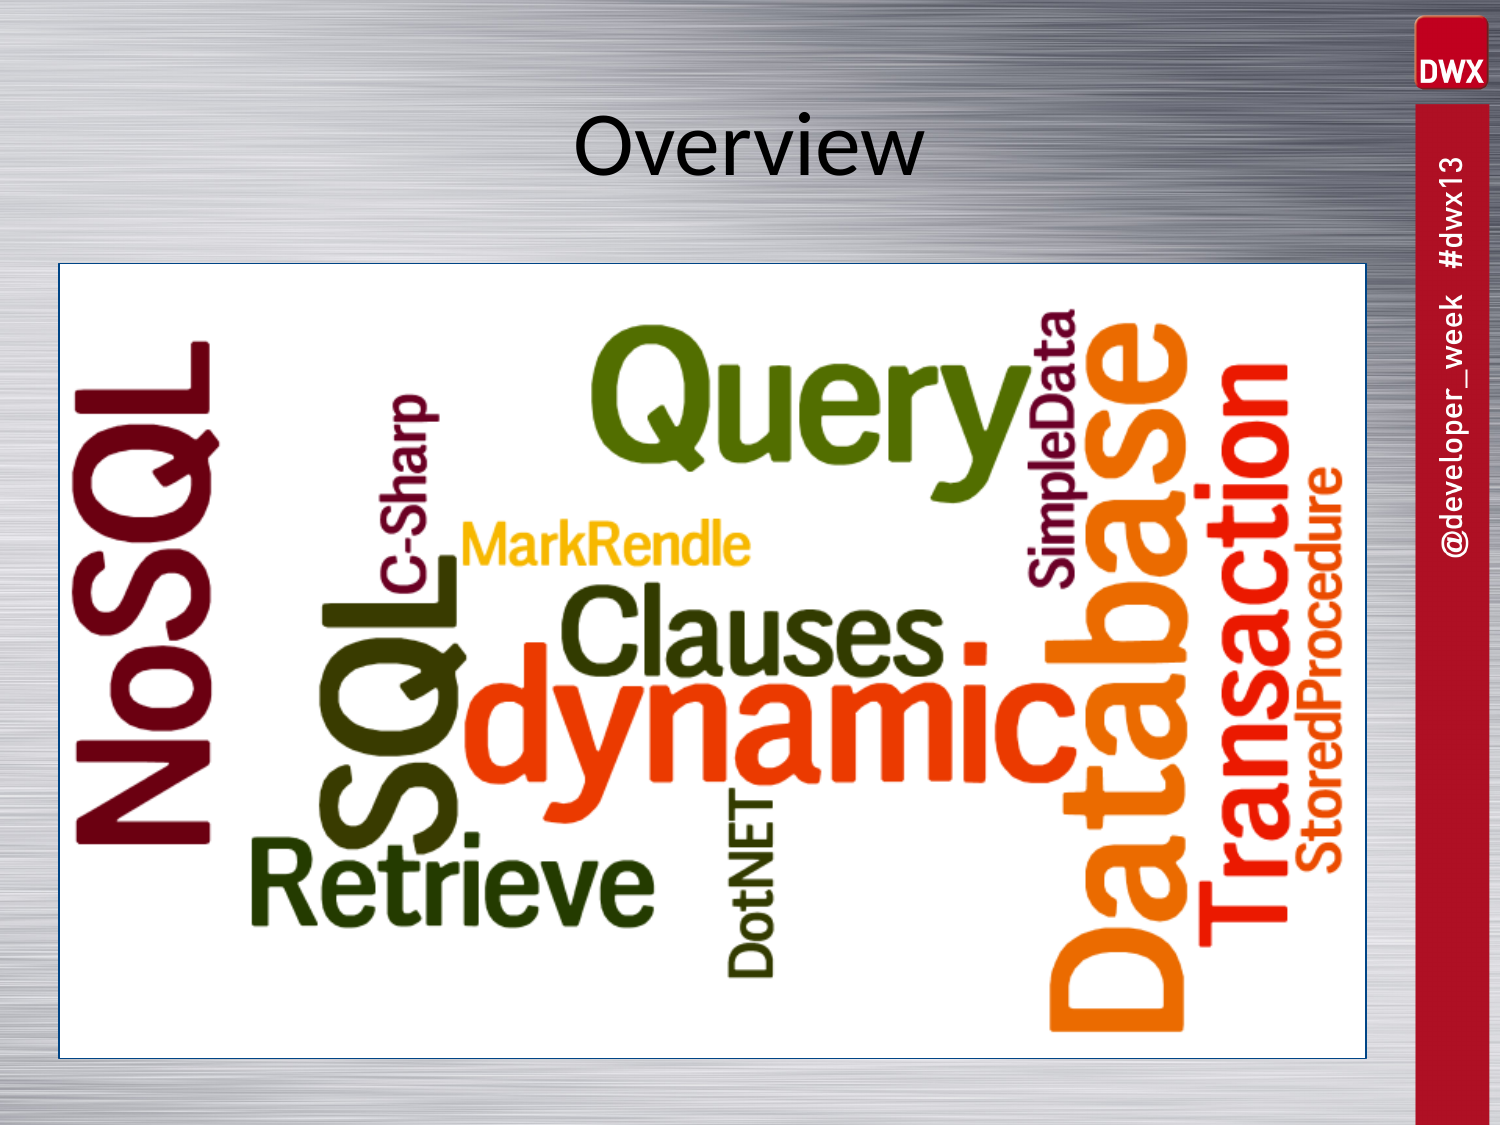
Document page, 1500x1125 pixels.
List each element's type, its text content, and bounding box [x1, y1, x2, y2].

text_box [59, 263, 1366, 1059]
picture [0, 0, 1500, 1125]
title Overview [75, 45, 1426, 233]
